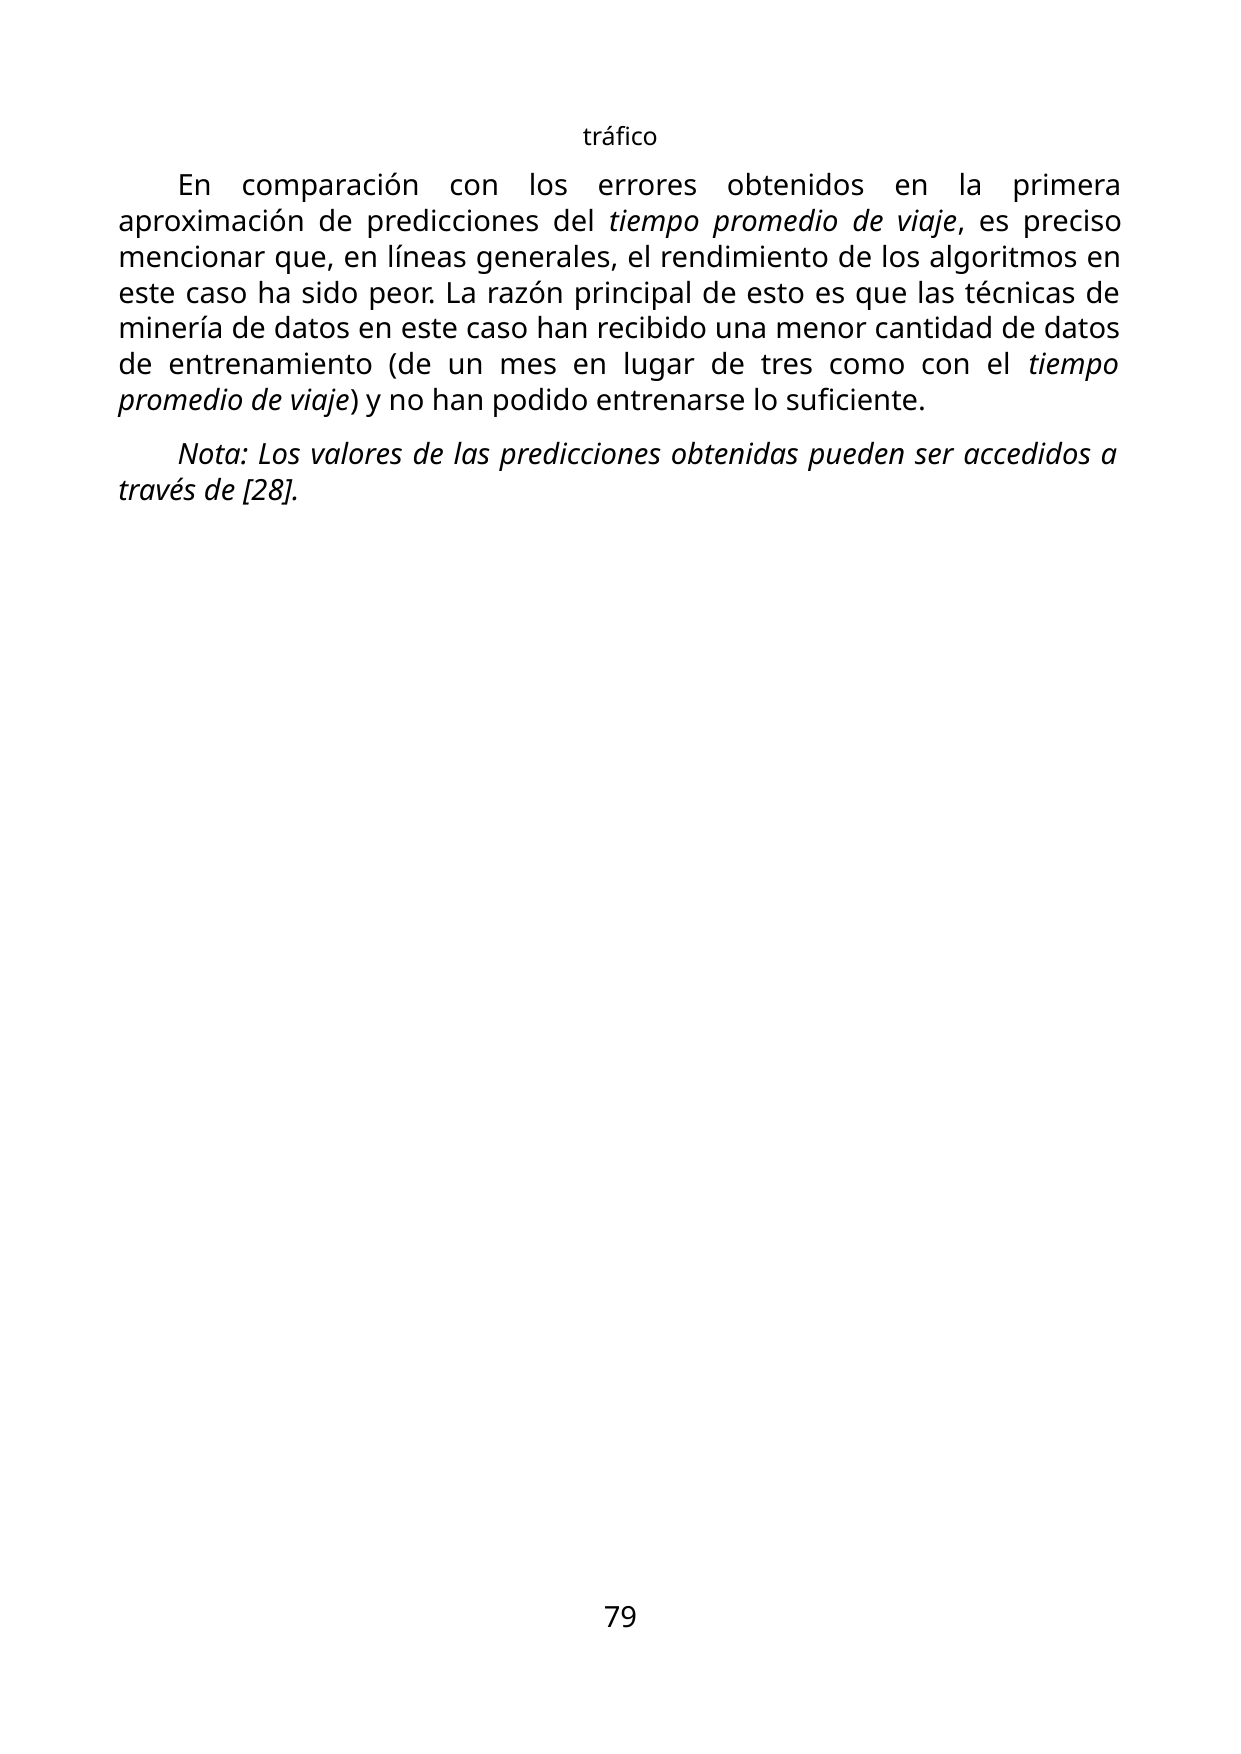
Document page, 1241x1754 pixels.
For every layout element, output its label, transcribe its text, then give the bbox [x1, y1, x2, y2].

text En comparación con los errores obtenidos en la primera aproximación de predicciones del tiempo promedio de viaje, es preciso mencionar que, en líneas generales, el rendimiento de los algoritmos en este caso ha sido peor. La razón principal de esto es que las técnicas de minería de datos en este caso han recibido una menor cantidad de datos de entrenamiento (de un mes en lugar de tres como con el tiempo promedio de viaje) y no han podido entrenarse lo suficiente. [118, 165, 1122, 419]
text tráfico [118, 118, 1122, 152]
text Nota: Los valores de las predicciones obtenidas pueden ser accedidos a través de [28]. [118, 433, 1122, 509]
